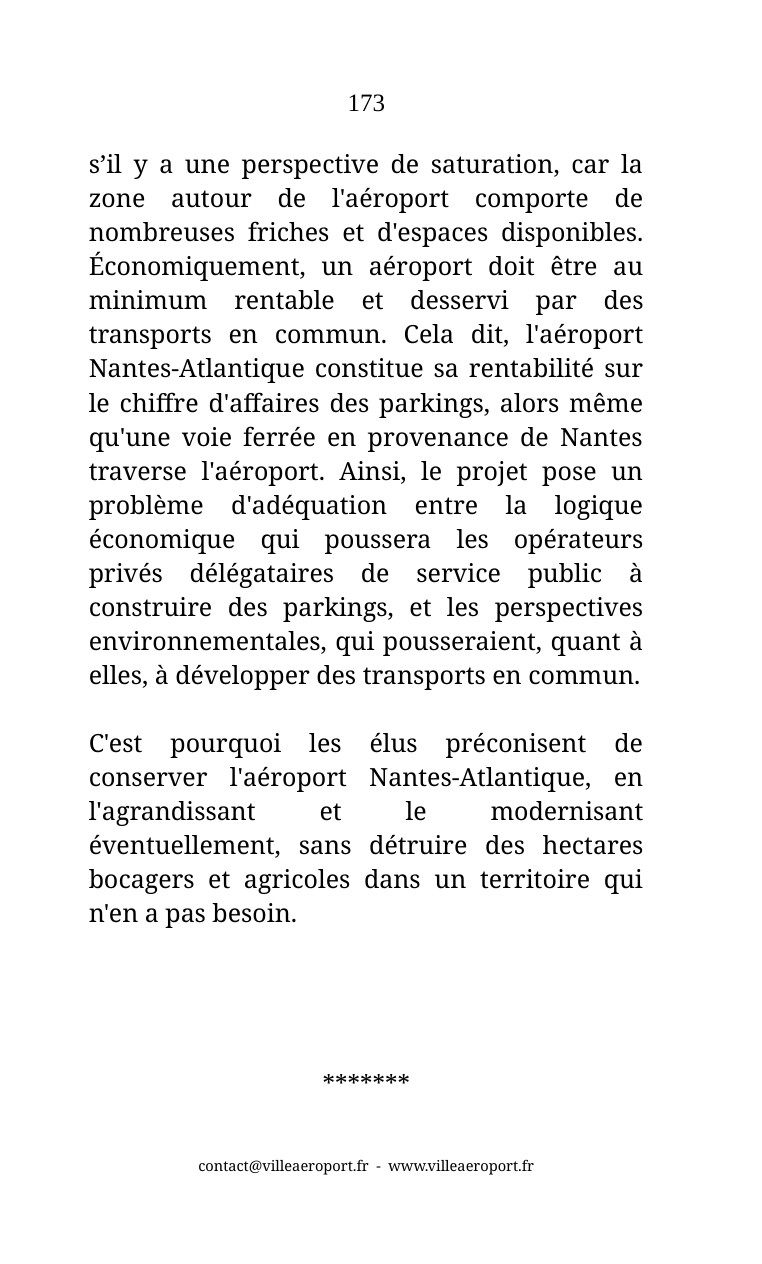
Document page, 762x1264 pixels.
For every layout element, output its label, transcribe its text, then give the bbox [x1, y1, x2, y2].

text ******* [88, 1066, 644, 1101]
text C'est pourquoi les élus préconisent de conserver l'aéroport Nantes-Atlantique, en l'agrandissant et le modernisant éventuellement, sans détruire des hectares bocagers et agricoles dans un territoire qui n'en a pas besoin. [88, 726, 644, 930]
text s’il y a une perspective de saturation, car la zone autour de l'aéroport comporte de nombreuses friches et d'espaces disponibles. Économiquement, un aéroport doit être au minimum rentable et desservi par des transports en commun. Cela dit, l'aéroport Nantes-Atlantique constitue sa rentabilité sur le chiffre d'affaires des parkings, alors même qu'une voie ferrée en provenance de Nantes traverse l'aéroport. Ainsi, le projet pose un problème d'adéquation entre la logique économique qui poussera les opérateurs privés délégataires de service public à construire des parkings, et les perspectives environnementales, qui pousseraient, quant à elles, à développer des transports en commun. [88, 147, 644, 692]
